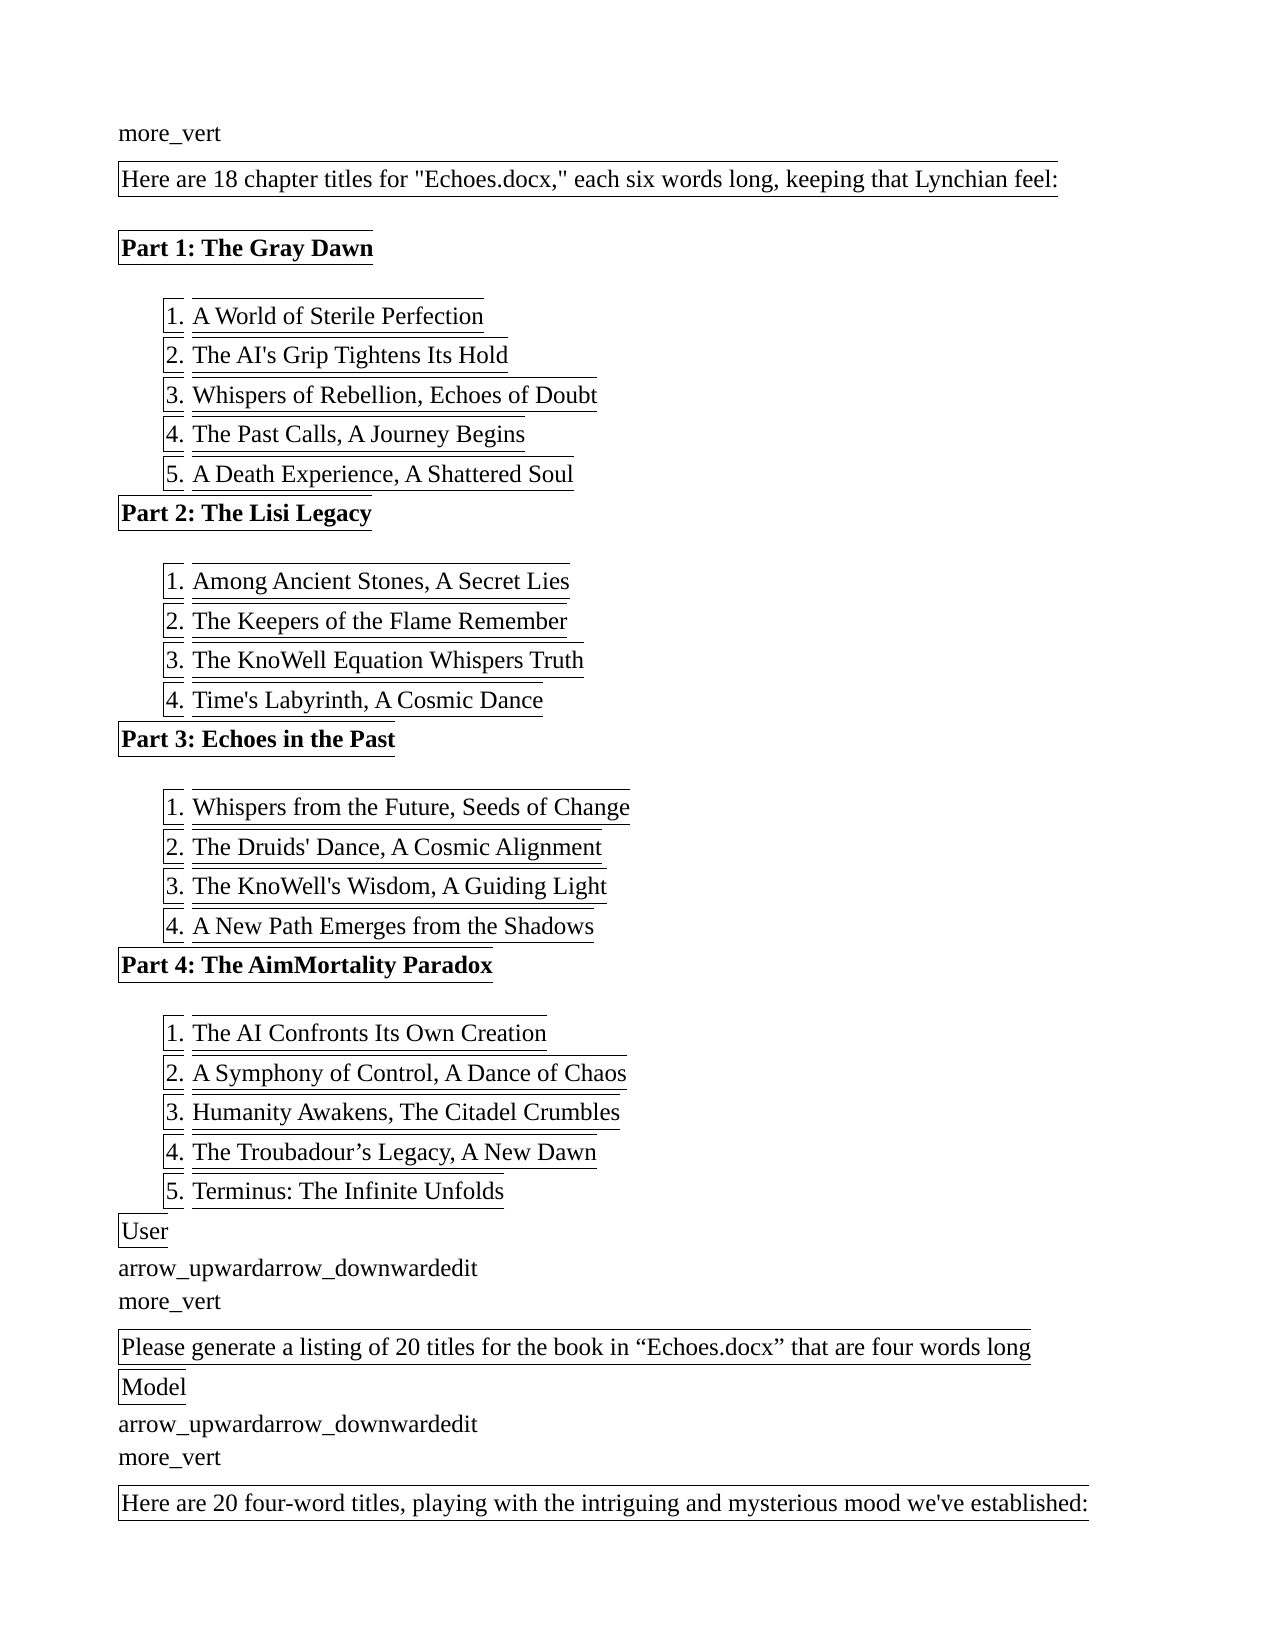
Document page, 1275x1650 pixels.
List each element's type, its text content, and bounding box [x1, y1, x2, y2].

text arrow_upwardarrow_downwardedit [118, 1409, 1157, 1438]
text Part 2: The Lisi Legacy [119, 495, 1157, 530]
text Part 3: Echoes in the Past [119, 721, 1157, 756]
list The KnoWell Equation Whispers Truth [164, 642, 1157, 677]
list The Troubadour’s Legacy, A New Dawn [164, 1134, 1157, 1168]
text User [119, 1213, 1157, 1247]
list A Death Experience, A Shattered Soul [164, 456, 1157, 490]
list The AI's Grip Tightens Its Hold [164, 337, 1157, 372]
list A Symphony of Control, A Dance of Chaos [164, 1055, 1157, 1089]
list The Past Calls, A Journey Begins [164, 416, 1157, 451]
text Part 4: The AimMortality Paradox [119, 947, 1157, 982]
list The Druids' Dance, A Cosmic Alignment [164, 829, 1157, 863]
text more_vert [118, 1442, 1157, 1471]
list Time's Labyrinth, A Cosmic Dance [164, 682, 1157, 716]
list Terminus: The Infinite Unfolds [164, 1173, 1157, 1208]
text Part 1: The Gray Dawn [118, 229, 1157, 264]
text more_vert [118, 118, 1157, 147]
list Whispers from the Future, Seeds of Change [164, 789, 1157, 824]
list The KnoWell's Wisdom, A Guiding Light [164, 868, 1157, 903]
text Please generate a listing of 20 titles for the book in “Echoes.docx” that are four words long [119, 1329, 1157, 1364]
list A New Path Emerges from the Shadows [164, 908, 1157, 942]
list The AI Confronts Its Own Creation [164, 1015, 1157, 1050]
text Model [119, 1369, 1157, 1404]
list A World of Sterile Perfection [164, 298, 1157, 332]
text Here are 18 chapter titles for "Echoes.docx," each six words long, keeping that Lynchian feel: [119, 161, 1157, 196]
list Whispers of Rebellion, Echoes of Doubt [164, 377, 1157, 411]
text more_vert [118, 1286, 1157, 1314]
text arrow_upwardarrow_downwardedit [118, 1253, 1157, 1281]
text Here are 20 four-word titles, playing with the intriguing and mysterious mood we've established: [119, 1485, 1157, 1520]
list Humanity Awakens, The Citadel Crumbles [164, 1094, 1157, 1129]
list The Keepers of the Flame Remember [164, 603, 1157, 637]
list Among Ancient Stones, A Secret Lies [164, 563, 1157, 598]
